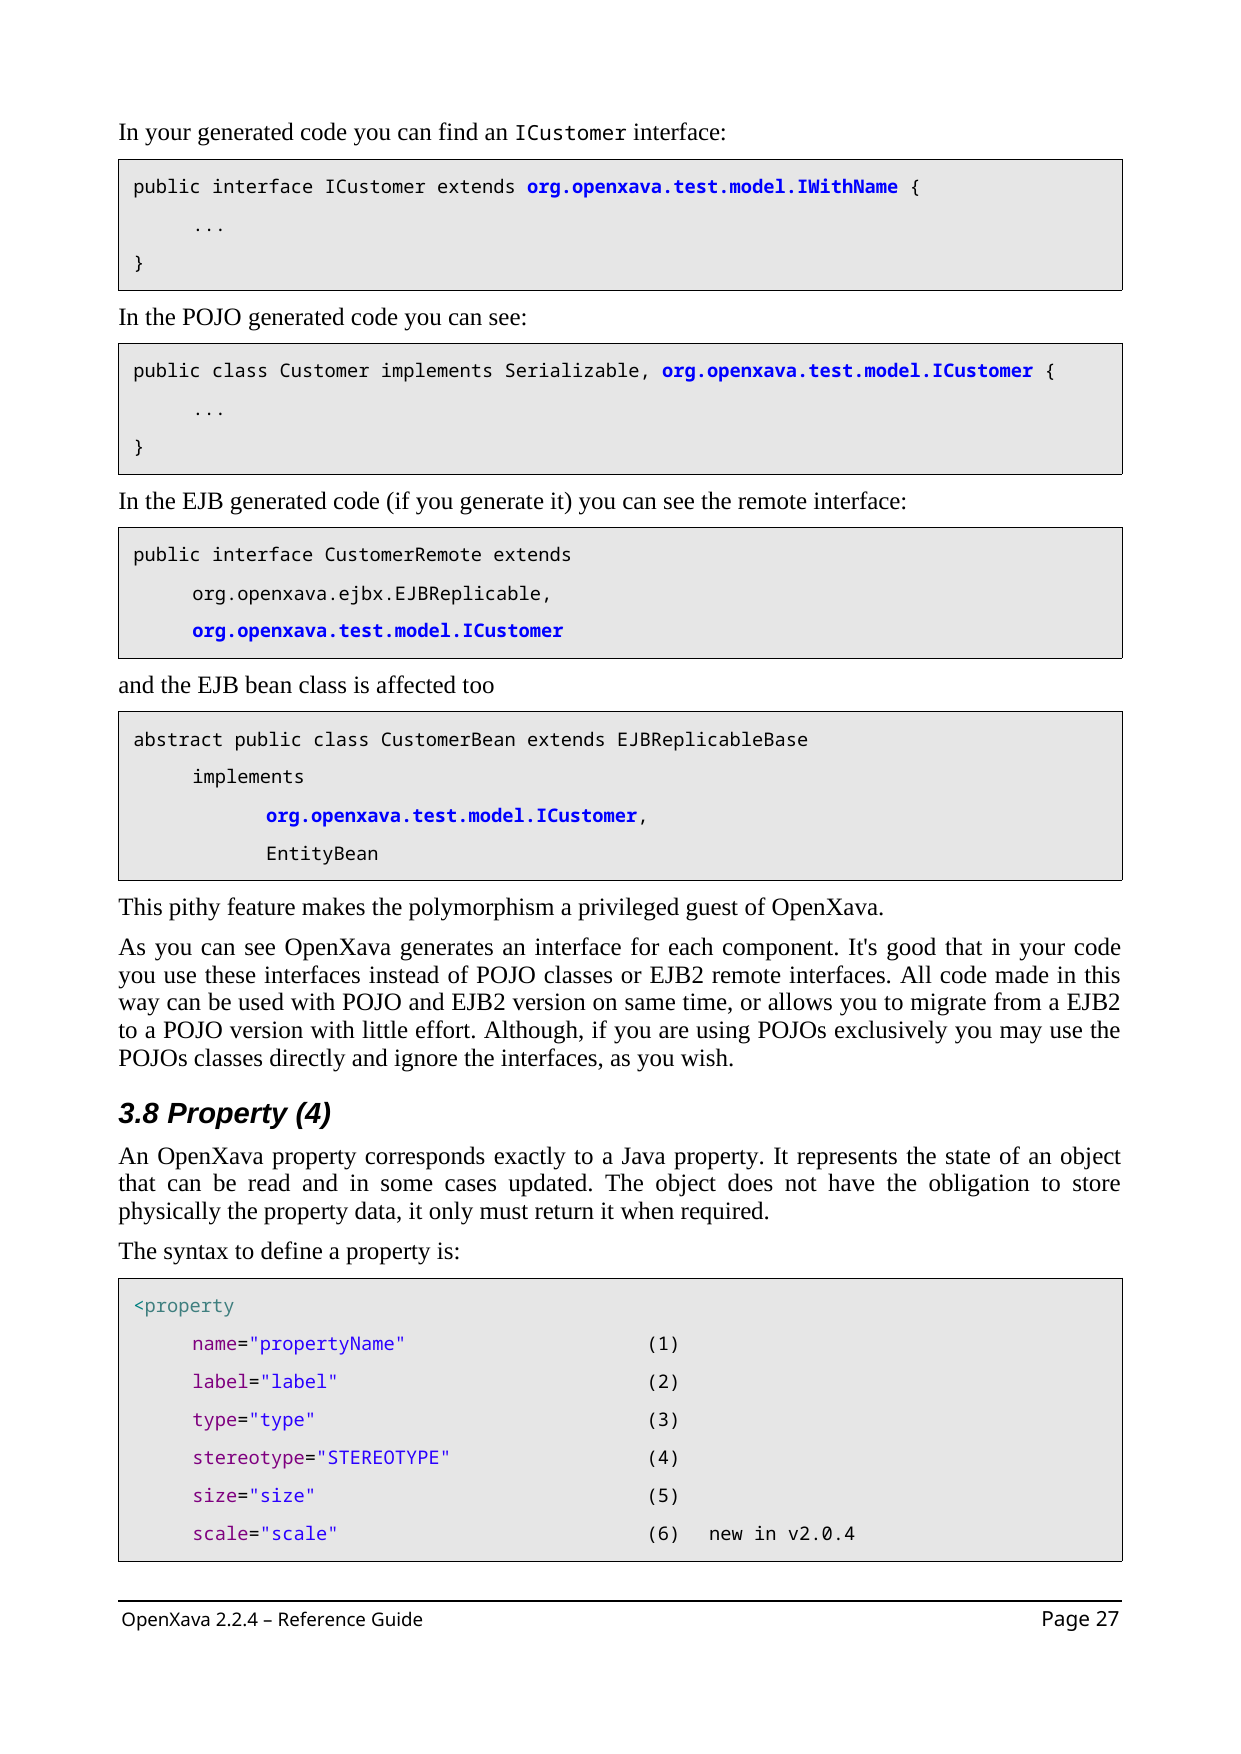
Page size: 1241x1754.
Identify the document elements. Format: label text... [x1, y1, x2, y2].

text stereotype="STEREOTYPE" (4) [119, 1430, 1122, 1468]
text public interface CustomerRemote extends [119, 528, 1122, 565]
text public class Customer implements Serializable, org.openxava.test.model.ICustomer { [119, 344, 1122, 381]
text EntityBean [119, 825, 1122, 880]
text scale="scale" (6) new in v2.0.4 [119, 1506, 1122, 1561]
text } [119, 235, 1122, 290]
text As you can see OpenXava generates an interface for each component. It's good that in your code you use these interfaces instead of POJO classes or EJB2 remote interfaces. All code made in this way can be used with POJO and EJB2 version on same time, or allows you to migrate from a EJB2 to a POJO version with little effort. Although, if you are using POJOs exclusively you may use the POJOs classes directly and ignore the interfaces, as you wish. [118, 933, 1122, 1072]
text ... [119, 197, 1122, 235]
subtitle Property (4) [118, 1097, 1122, 1129]
text In your generated code you can find an ICustomer interface: [118, 118, 1122, 146]
text and the EJB bean class is affected too [118, 671, 1122, 698]
text type="type" (3) [119, 1392, 1122, 1430]
text public interface ICustomer extends org.openxava.test.model.IWithName { [119, 160, 1122, 197]
text abstract public class CustomerBean extends EJBReplicableBase [119, 712, 1122, 749]
text In the EJB generated code (if you generate it) you can see the remote interface: [118, 487, 1122, 514]
text implements [119, 749, 1122, 787]
text org.openxava.test.model.ICustomer [119, 603, 1122, 658]
text } [119, 419, 1122, 474]
text ... [119, 381, 1122, 419]
text org.openxava.test.model.ICustomer, [119, 787, 1122, 825]
text The syntax to define a property is: [118, 1237, 1122, 1265]
text label="label" (2) [119, 1354, 1122, 1392]
text This pithy feature makes the polymorphism a privileged guest of OpenXava. [118, 893, 1122, 921]
text org.openxava.ejbx.EJBReplicable, [119, 565, 1122, 603]
text <property [119, 1279, 1122, 1316]
text In the POJO generated code you can see: [118, 303, 1122, 330]
text name="propertyName" (1) [119, 1316, 1122, 1354]
text An OpenXava property corresponds exactly to a Java property. It represents the state of an object that can be read and in some cases updated. The object does not have the obligation to store physically the property data, it only must return it when required. [118, 1142, 1122, 1225]
text size="size" (5) [119, 1468, 1122, 1506]
